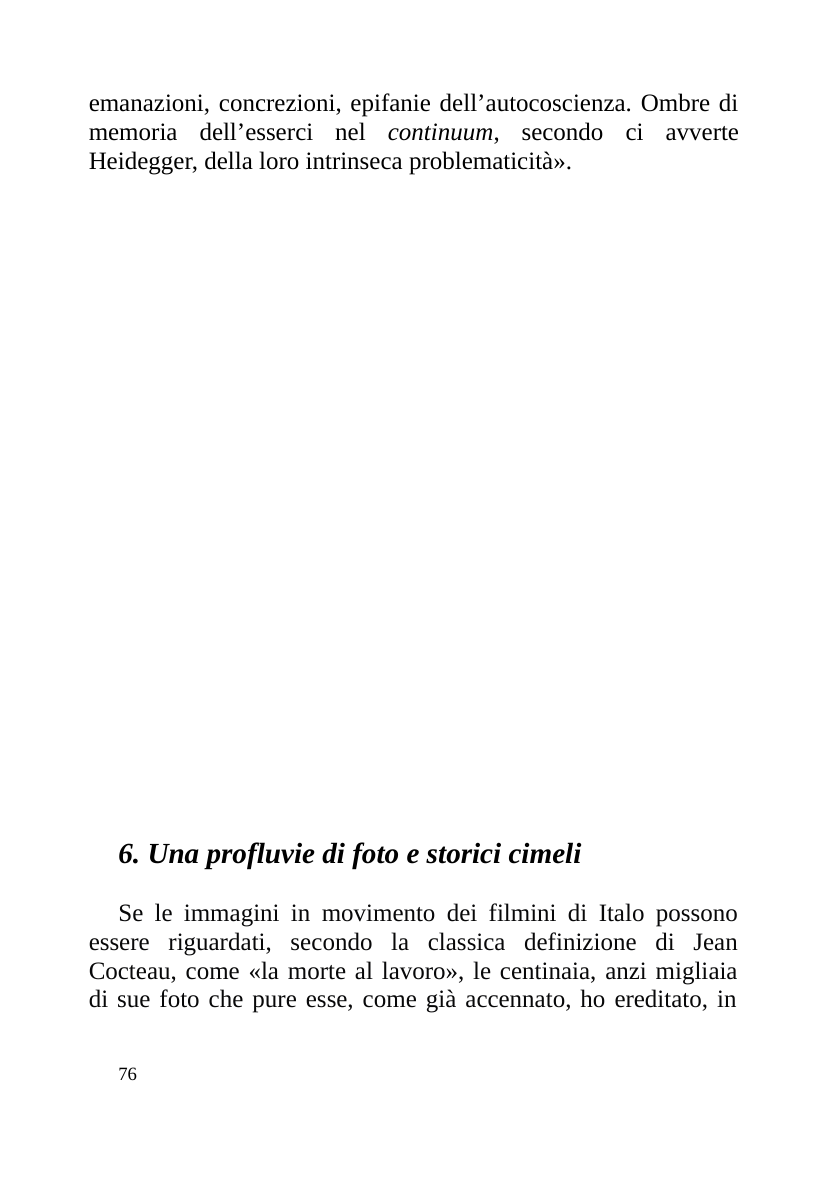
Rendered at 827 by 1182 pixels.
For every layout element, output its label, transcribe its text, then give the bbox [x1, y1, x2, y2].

text emanazioni, concrezioni, epifanie dell’autocoscienza. Ombre di memoria dell’esserci nel continuum, secondo ci avverte Heidegger, della loro intrinseca problematicità». [88, 88, 739, 175]
text 6. Una profluvie di foto e storici cimeli [88, 836, 738, 869]
text Se le immagini in movimento dei filmini di Italo possono essere riguardati, secondo la classica definizione di Jean Cocteau, come «la morte al lavoro», le centinaia, anzi migliaia di sue foto che pure esse, come già accennato, ho ereditato, in [88, 898, 738, 1013]
